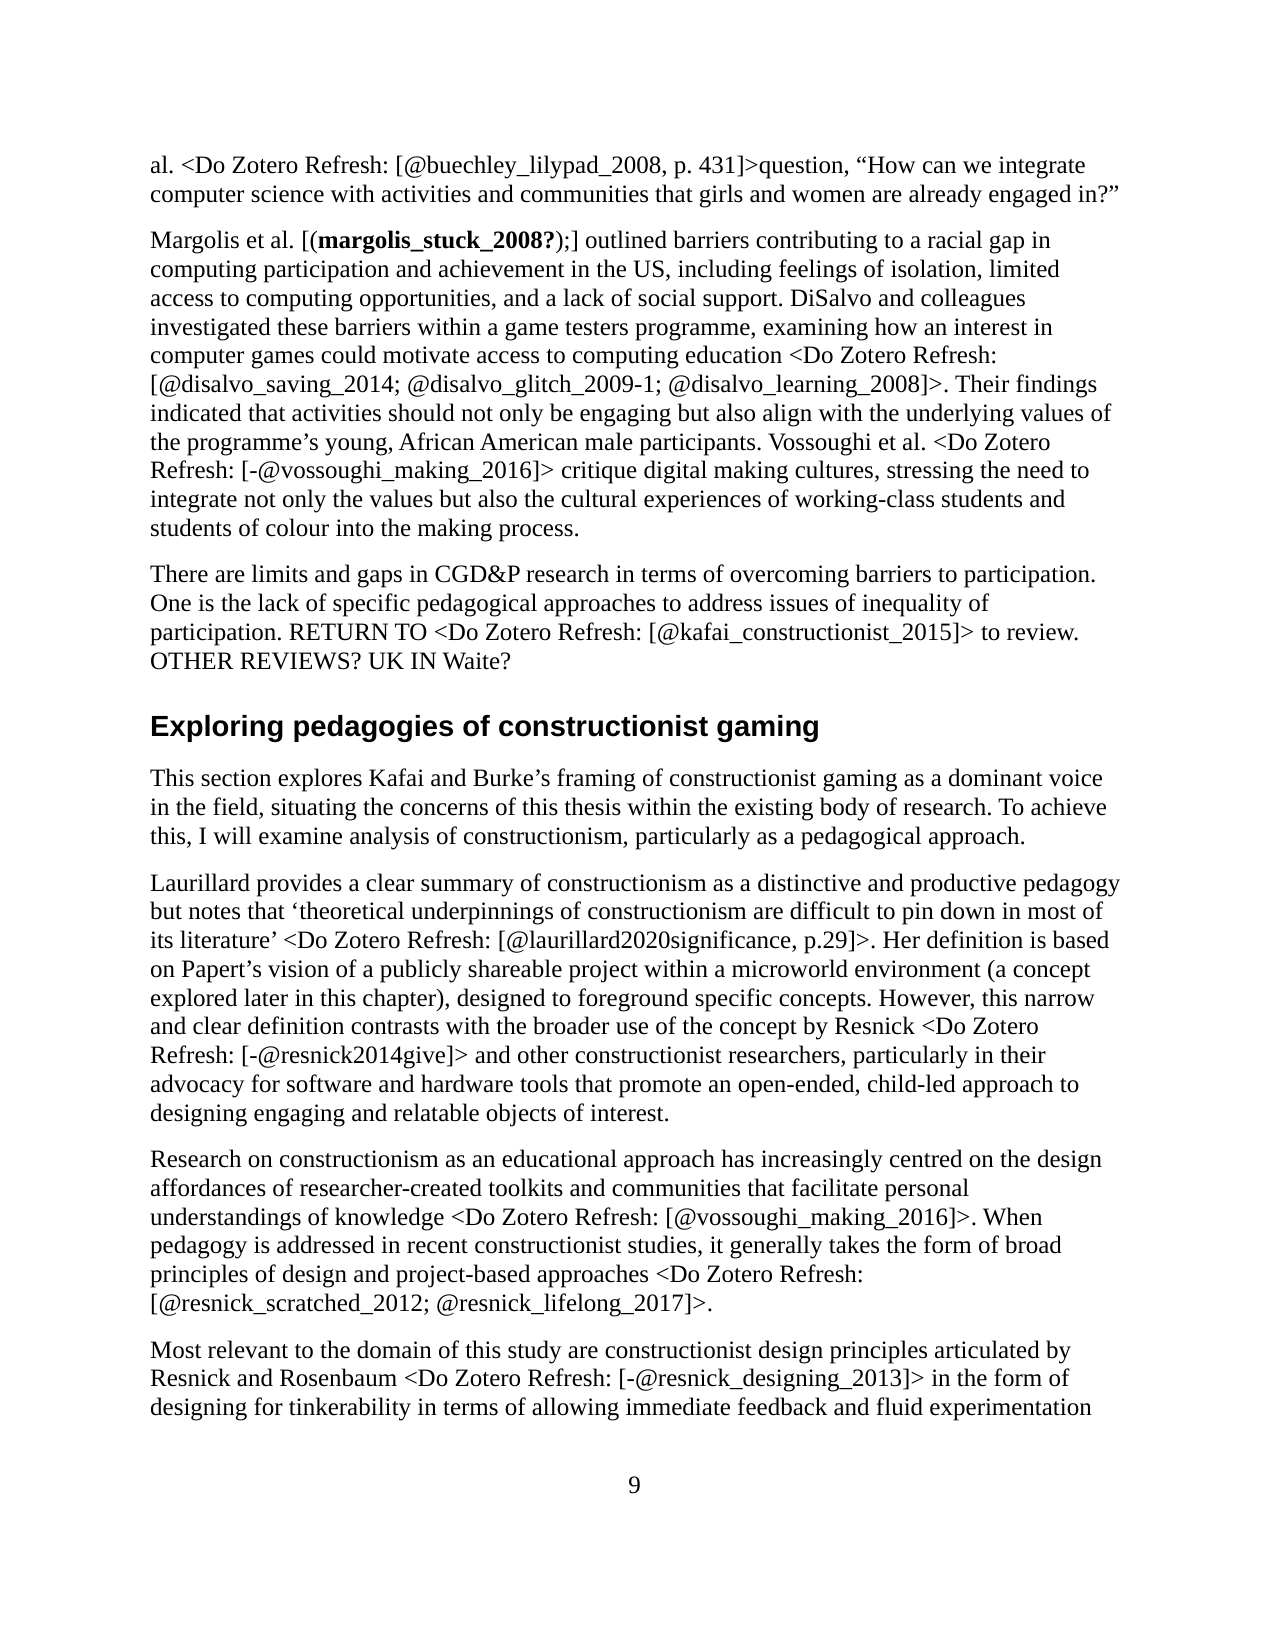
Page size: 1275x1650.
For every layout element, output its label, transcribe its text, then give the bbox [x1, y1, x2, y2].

text Margolis et al. [(margolis_stuck_2008?);] outlined barriers contributing to a racial gap in computing participation and achievement in the US, including feelings of isolation, limited access to computing opportunities, and a lack of social support. DiSalvo and colleagues investigated these barriers within a game testers programme, examining how an interest in computer games could motivate access to computing education <Do Zotero Refresh: [@disalvo_saving_2014; @disalvo_glitch_2009-1; @disalvo_learning_2008]>. Their findings indicated that activities should not only be engaging but also align with the underlying values of the programme’s young, African American male participants. Vossoughi et al. <Do Zotero Refresh: [-@vossoughi_making_2016]> critique digital making cultures, stressing the need to integrate not only the values but also the cultural experiences of working-class students and students of colour into the making process. [150, 225, 1125, 542]
text There are limits and gaps in CGD&P research in terms of overcoming barriers to participation. One is the lack of specific pedagogical approaches to address issues of inequality of participation. RETURN TO <Do Zotero Refresh: [@kafai_constructionist_2015]> to review. OTHER REVIEWS? UK IN Waite? [150, 559, 1125, 674]
text Most relevant to the domain of this study are constructionist design principles articulated by Resnick and Rosenbaum <Do Zotero Refresh: [-@resnick_designing_2013]> in the form of designing for tinkerability in terms of allowing immediate feedback and fluid experimentation [150, 1335, 1125, 1421]
text This section explores Kafai and Burke’s framing of constructionist gaming as a dominant voice in the field, situating the concerns of this thesis within the existing body of research. To achieve this, I will examine analysis of constructionism, particularly as a pedagogical approach. [150, 763, 1125, 850]
text Research on constructionism as an educational approach has increasingly centred on the design affordances of researcher-created toolkits and communities that facilitate personal understandings of knowledge <Do Zotero Refresh: [@vossoughi_making_2016]>. When pedagogy is addressed in recent constructionist studies, it generally takes the form of broad principles of design and project-based approaches <Do Zotero Refresh: [@resnick_scratched_2012; @resnick_lifelong_2017]>. [150, 1144, 1125, 1317]
text al. <Do Zotero Refresh: [@buechley_lilypad_2008, p. 431]>question, “How can we integrate computer science with activities and communities that girls and women are already engaged in?” [150, 150, 1125, 207]
text Laurillard provides a clear summary of constructionism as a distinctive and productive pedagogy but notes that ‘theoretical underpinnings of constructionism are difficult to pin down in most of its literature’ <Do Zotero Refresh: [@laurillard2020significance, p.29]>. Her definition is based on Papert’s vision of a publicly shareable project within a microworld environment (a concept explored later in this chapter), designed to foreground specific concepts. However, this narrow and clear definition contrasts with the broader use of the concept by Resnick <Do Zotero Refresh: [-@resnick2014give]> and other constructionist researchers, particularly in their advocacy for software and hardware tools that promote an open-ended, child-led approach to designing engaging and relatable objects of interest. [150, 868, 1125, 1126]
subtitle Exploring pedagogies of constructionist gaming [150, 708, 1125, 742]
